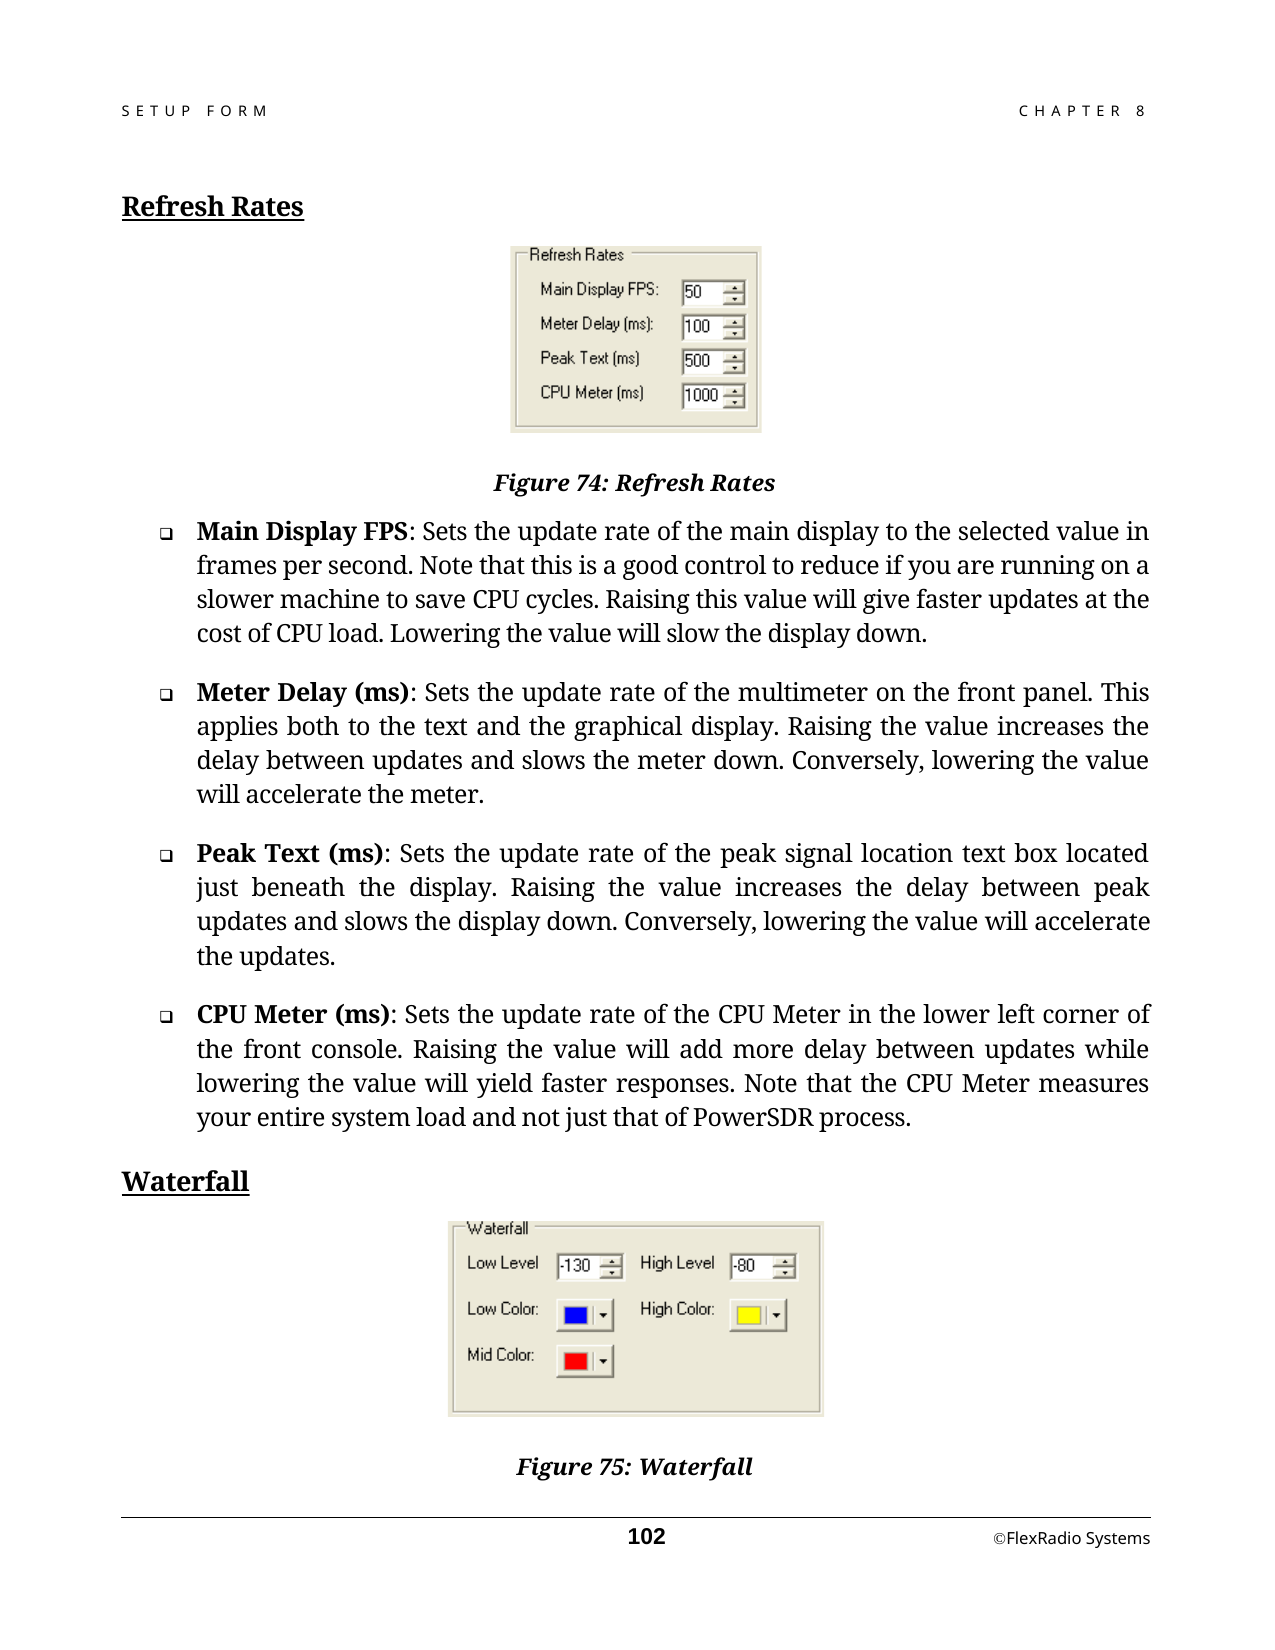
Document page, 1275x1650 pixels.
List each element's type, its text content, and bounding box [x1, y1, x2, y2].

picture [510, 246, 762, 433]
text Figure 74: Refresh Rates [121, 467, 1151, 498]
text Figure 75: Waterfall [121, 1451, 1151, 1482]
list Meter Delay (ms): Sets the update rate of the multimeter on the front panel. This applies both to the text and the graphical display. Raising the value increases the delay between updates and slows the meter down. Conversely, lowering the value will accelerate the meter. [159, 675, 1151, 811]
list CPU Meter (ms): Sets the update rate of the CPU Meter in the lower left corner of the front console. Raising the value will add more delay between updates while lowering the value will yield faster responses. Note that the CPU Meter measures your entire system load and not just that of PowerSDR process. [159, 997, 1151, 1133]
picture [447, 1221, 825, 1417]
list Peak Text (ms): Sets the update rate of the peak signal location text box located just beneath the display. Raising the value increases the delay between peak updates and slows the display down. Conversely, lowering the value will accelerate the updates. [159, 836, 1151, 972]
subtitle Refresh Rates [121, 187, 1151, 224]
list Main Display FPS: Sets the update rate of the main display to the selected value in frames per second. Note that this is a good control to reduce if you are running on a slower machine to save CPU cycles. Raising this value will give faster updates at the cost of CPU load. Lowering the value will slow the display down. [159, 513, 1151, 650]
subtitle Waterfall [121, 1163, 1151, 1199]
